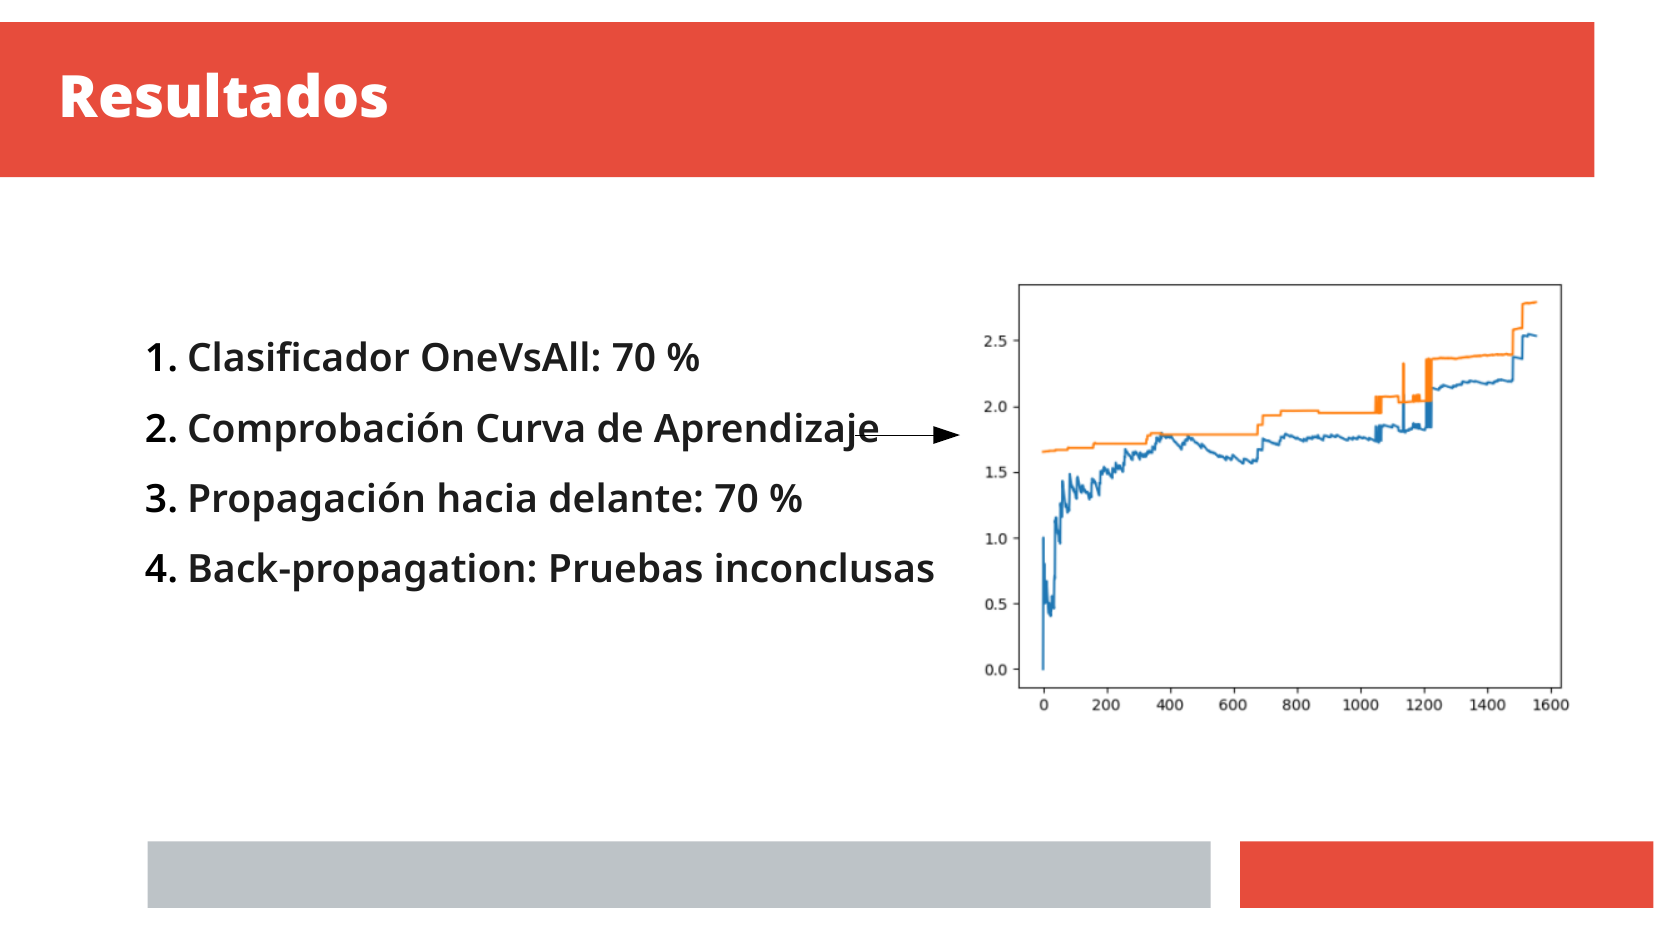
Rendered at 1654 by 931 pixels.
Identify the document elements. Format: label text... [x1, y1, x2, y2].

list Clasificador OneVsAll: 70 % Comprobación Curva de Aprendizaje Propagación hacia delante: 70 % Back-propagation: Pruebas inconclusas [145, 330, 966, 597]
picture [966, 263, 1606, 736]
title Resultados [59, 54, 1595, 136]
